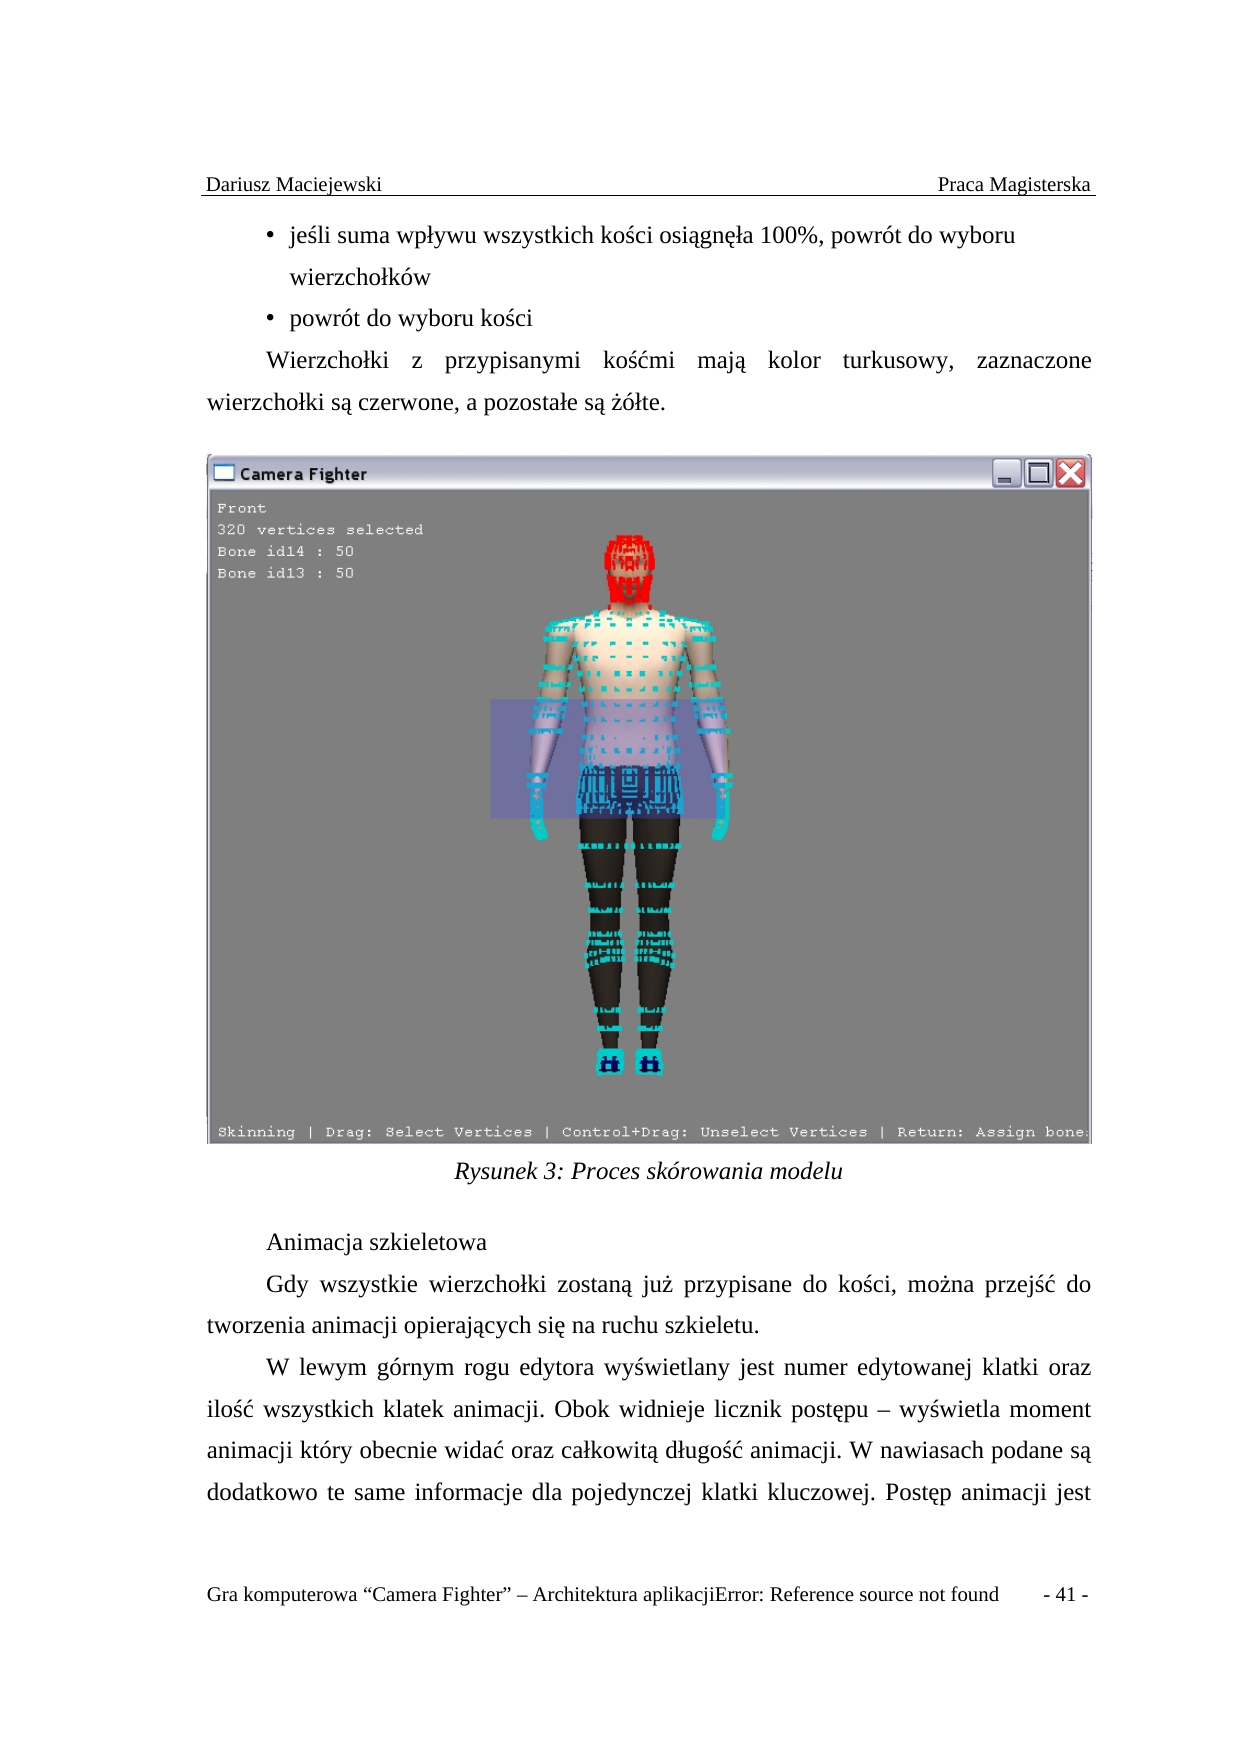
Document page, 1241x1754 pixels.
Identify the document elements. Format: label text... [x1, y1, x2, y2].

text Gdy wszystkie wierzchołki zostaną już przypisane do kości, można przejść do tworzenia animacji opierających się na ruchu szkieletu. [207, 1270, 1092, 1339]
text Wierzchołki z przypisanymi kośćmi mają kolor turkusowy, zaznaczone wierzchołki są czerwone, a pozostałe są żółte. [207, 346, 1092, 415]
picture [206, 454, 1093, 1144]
text Rysunek 3: Proces skórowania modelu [354, 1144, 946, 1185]
list jeśli suma wpływu wszystkich kości osiągnęła 100%, powrót do wyboru wierzchołków [266, 221, 1092, 291]
text Animacja szkieletowa [207, 1228, 1092, 1256]
text W lewym górnym rogu edytora wyświetlany jest numer edytowanej klatki oraz ilość wszystkich klatek animacji. Obok widnieje licznik postępu – wyświetla moment animacji który obecnie widać oraz całkowitą długość animacji. W nawiasach podane są dodatkowo te same informacje dla pojedynczej klatki kluczowej. Postęp animacji jest [207, 1353, 1092, 1506]
list powrót do wyboru kości [266, 304, 1092, 332]
